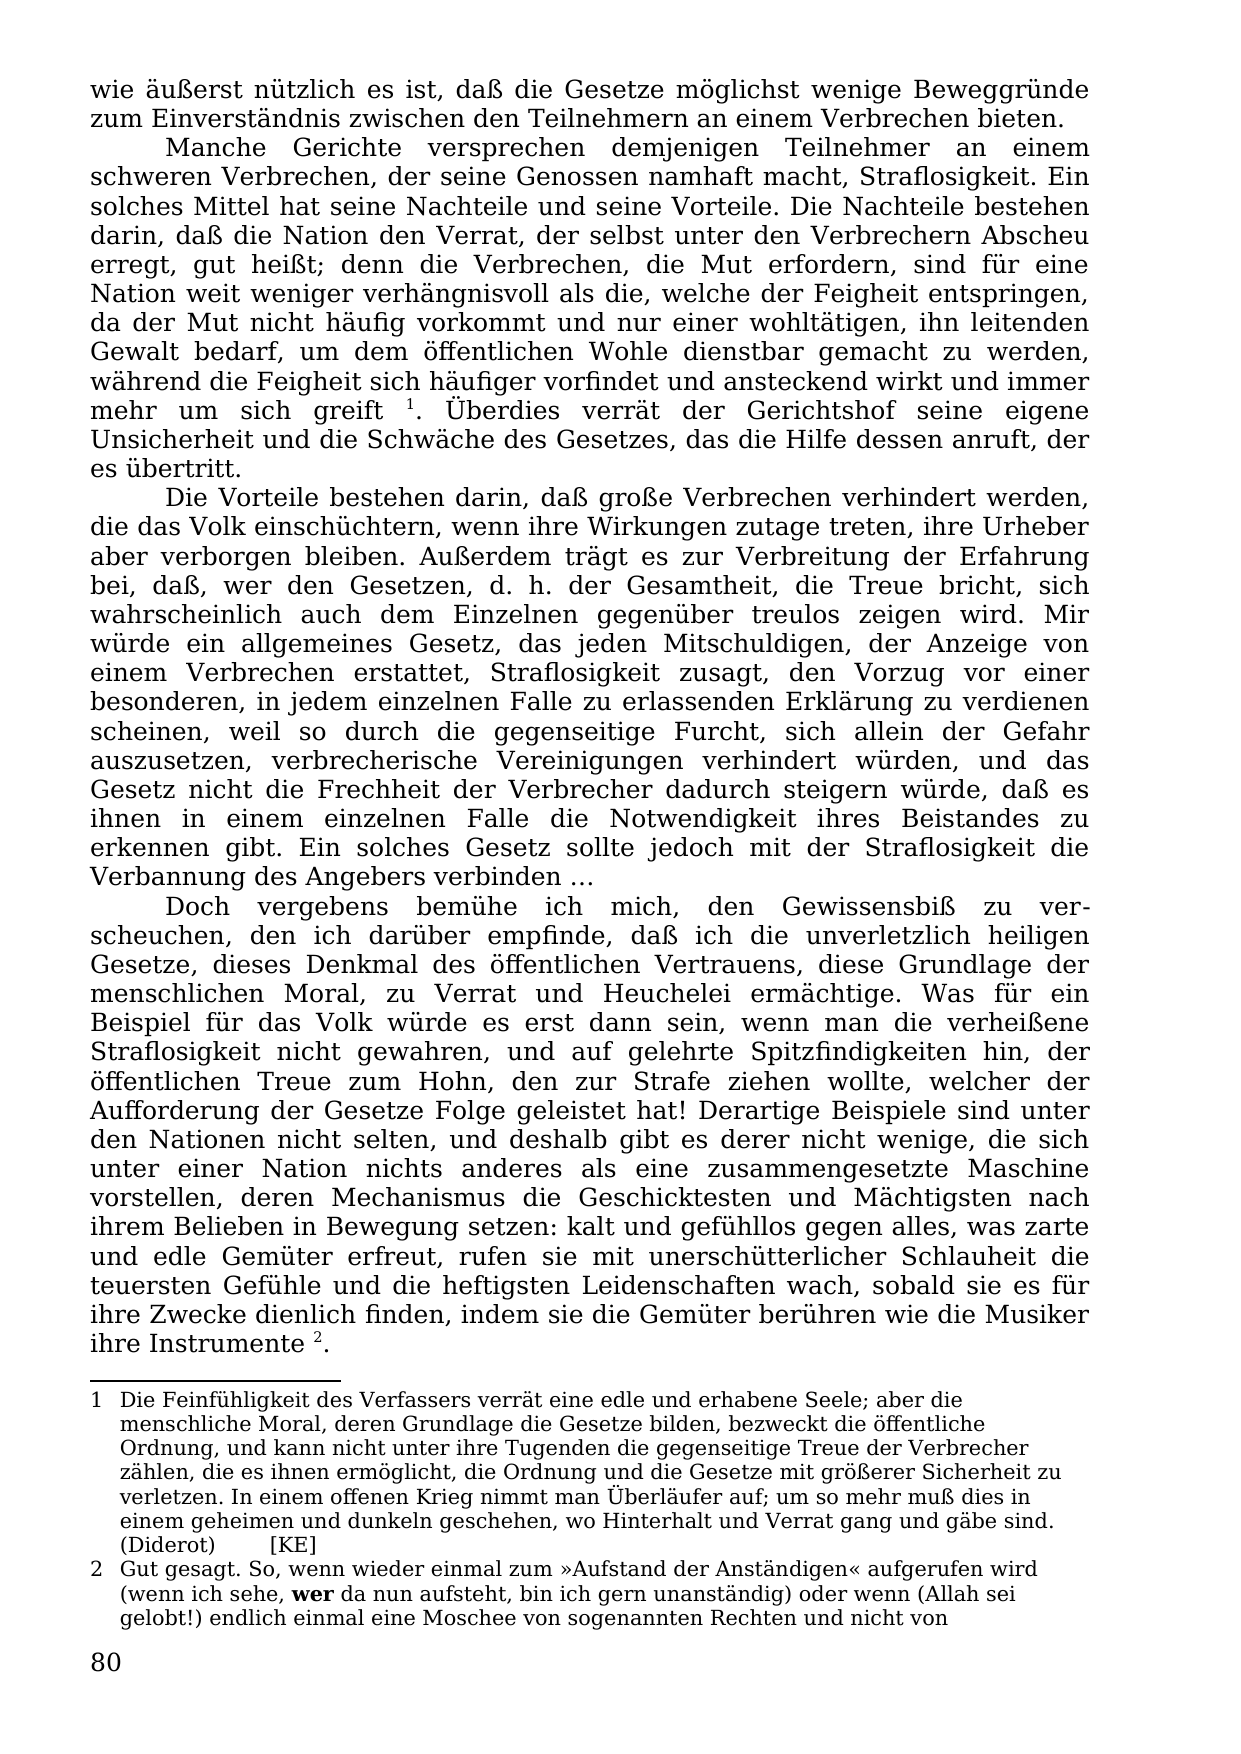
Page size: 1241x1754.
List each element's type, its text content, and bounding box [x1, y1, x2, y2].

text Manche Gerichte versprechen demjenigen Teilnehmer an einem schweren Verbrechen, der seine Genossen namhaft macht, Straflosigkeit. Ein solches Mittel hat seine Nachteile und seine Vorteile. Die Nachteile bestehen darin, daß die Nation den Verrat, der selbst unter den Verbrechern Abscheu erregt, gut heißt; denn die Verbrechen, die Mut erfordern, sind für eine Nation weit weniger verhängnisvoll als die, welche der Feigheit entspringen, da der Mut nicht häuﬁg vorkommt und nur einer wohltätigen, ihn leitenden Gewalt bedarf, um dem öffentlichen Wohle dienstbar gemacht zu werden, während die Feigheit sich häuﬁger vorﬁndet und ansteckend wirkt und immer mehr um sich greift . Überdies verrät der Gerichtshof seine eigene Unsicherheit und die Schwäche des Gesetzes, das die Hilfe dessen anruft, der es übertritt. [90, 133, 1091, 483]
text Die Feinfühligkeit des Verfassers verrät eine edle und erhabene Seele; aber die menschliche Moral, deren Grundlage die Gesetze bilden, bezweckt die öffentliche Ordnung, und kann nicht unter ihre Tugenden die gegenseitige Treue der Verbrecher zählen, die es ihnen ermöglicht, die Ordnung und die Gesetze mit größerer Sicherheit zu verletzen. In einem offenen Krieg nimmt man Überläufer auf; um so mehr muß dies in einem geheimen und dunkeln geschehen, wo Hinterhalt und Verrat gang und gäbe sind. (Diderot) [KE] [90, 1388, 1091, 1557]
text Die Vorteile bestehen darin, daß große Verbrechen verhindert werden, die das Volk einschüchtern, wenn ihre Wirkungen zutage treten, ihre Urheber aber verborgen bleiben. Außerdem trägt es zur Verbreitung der Erfahrung bei, daß, wer den Gesetzen, d. h. der Gesamtheit, die Treue bricht, sich wahrscheinlich auch dem Einzelnen gegenüber treulos zeigen wird. Mir würde ein allgemeines Gesetz, das jeden Mitschuldigen, der Anzeige von einem Verbrechen erstattet, Straflosigkeit zusagt, den Vorzug vor einer besonderen, in jedem einzelnen Falle zu erlassenden Erklärung zu verdienen scheinen, weil so durch die gegenseitige Furcht, sich allein der Gefahr auszusetzen, verbrecherische Vereinigungen verhindert würden, und das Gesetz nicht die Frechheit der Verbrecher dadurch steigern würde, daß es ihnen in einem einzelnen Falle die Notwendigkeit ihres Beistandes zu erkennen gibt. Ein solches Gesetz sollte jedoch mit der Straflosigkeit die Verbannung des Angebers verbinden … [90, 483, 1091, 892]
text Doch vergebens bemühe ich mich, den Gewissensbiß zu ver­scheuchen‚ den ich darüber empﬁnde, daß ich die unverletzlich heiligen Gesetze, dieses Denkmal des öffentlichen Vertrauens, diese Grundlage der menschlichen Moral, zu Verrat und Heuchelei ermächtige. Was für ein Beispiel für das Volk würde es erst dann sein, wenn man die verheißene Straflosigkeit nicht gewahren, und auf gelehrte Spitzﬁndigkeiten hin, der öffentlichen Treue zum Hohn, den zur Strafe ziehen wollte, welcher der Aufforderung der Gesetze Folge geleistet hat! Derartige Beispiele sind unter den Nationen nicht selten, und deshalb gibt es derer nicht wenige, die sich unter einer Nation nichts anderes als eine zusammengesetzte Maschine vorstellen, deren Mechanismus die Geschicktesten und Mächtigsten nach ihrem Belieben in Bewegung setzen: kalt und gefühllos gegen alles, was zarte und edle Gemüter erfreut, rufen sie mit unerschütterlicher Schlauheit die teuersten Gefühle und die heftigsten Leidenschaften wach, sobald sie es für ihre Zwecke dienlich ﬁnden, indem sie die Gemüter berühren wie die Musiker ihre Instrumente . [90, 892, 1091, 1358]
text wie äußerst nützlich es ist, daß die Gesetze möglichst wenige Beweggründe zum Einverständnis zwischen den Teilnehmern an einem Verbrechen bieten. [90, 75, 1091, 133]
text Gut gesagt. So, wenn wieder einmal zum »Aufstand der Anständigen« aufgerufen wird (wenn ich sehe, wer da nun aufsteht, bin ich gern unanständig) oder wenn (Allah sei gelobt!) endlich einmal eine Moschee von sogenannten Rechten und nicht von [90, 1557, 1091, 1631]
